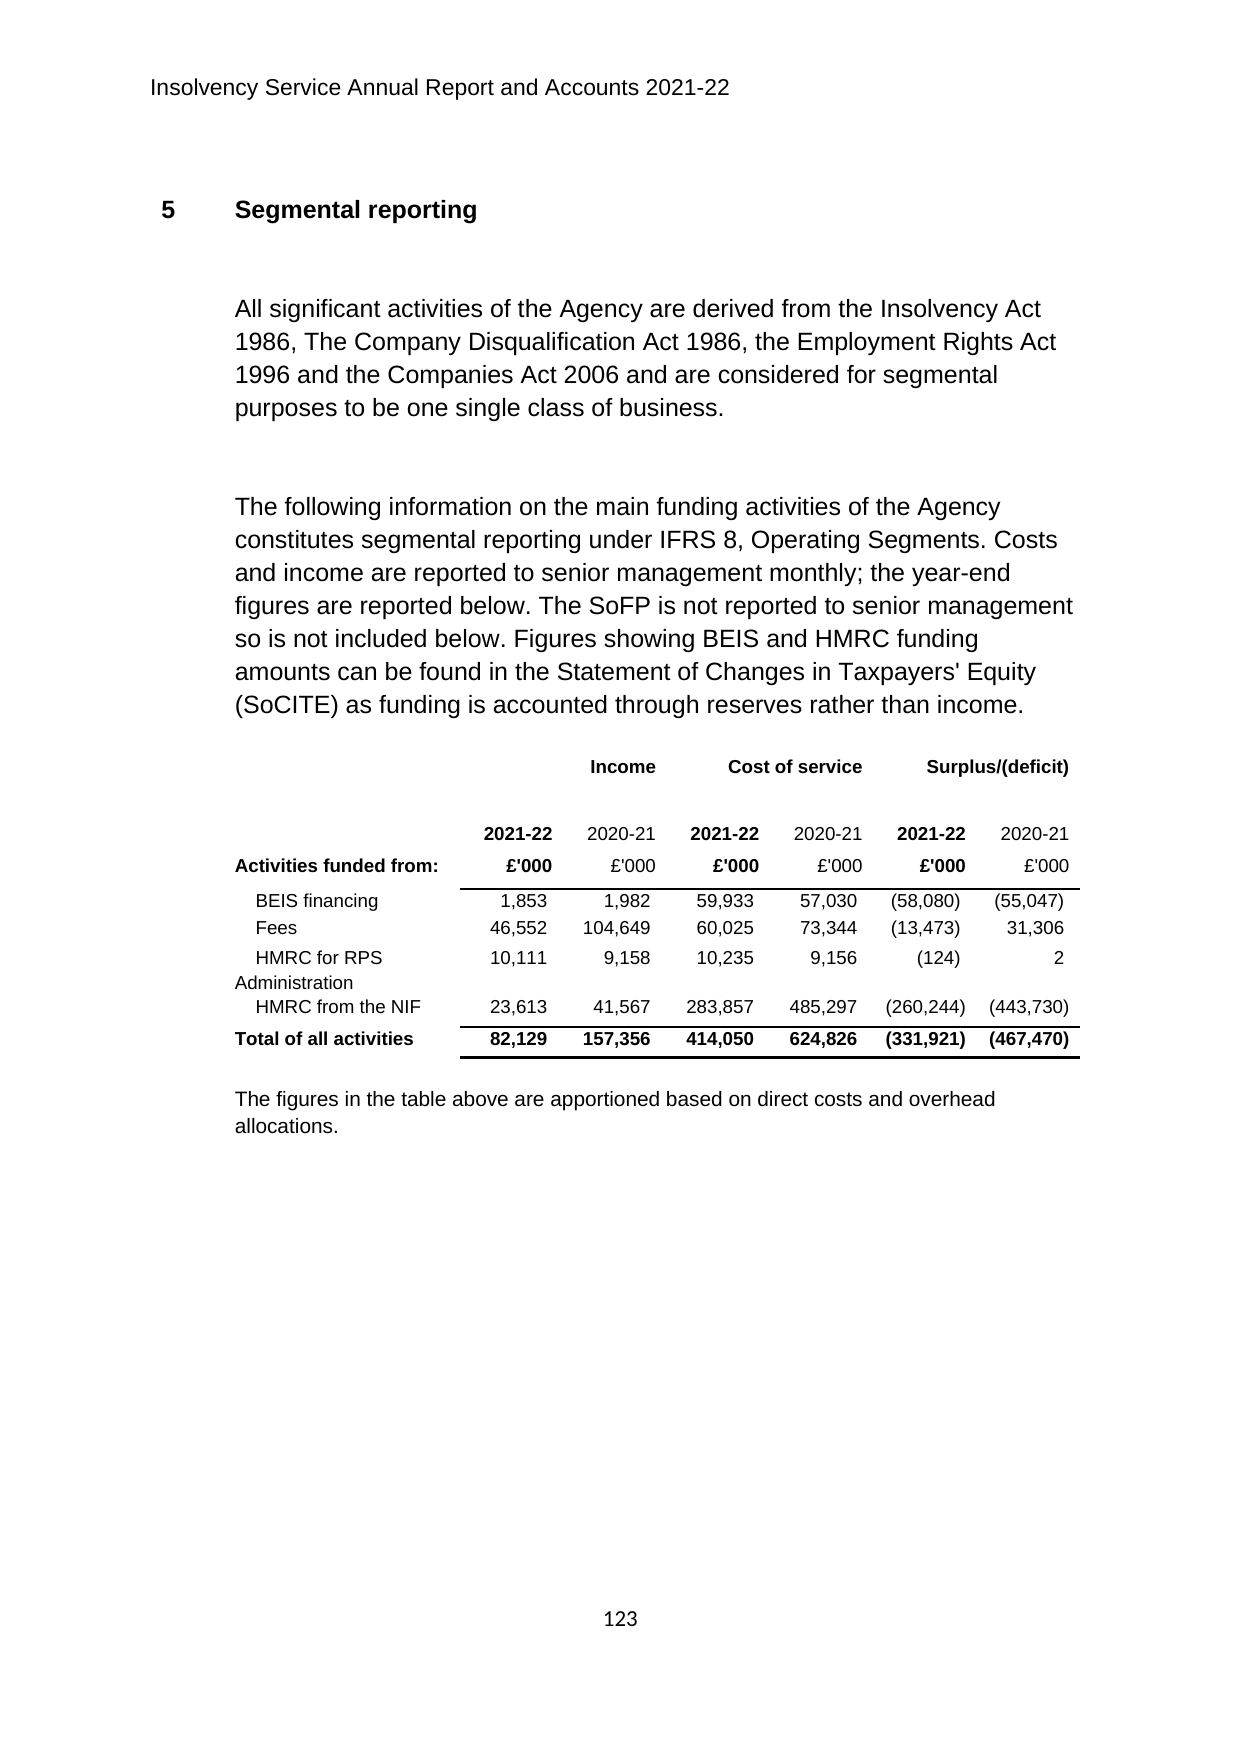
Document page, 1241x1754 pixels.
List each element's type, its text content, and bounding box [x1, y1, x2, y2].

table_cell [223, 1056, 344, 1086]
table_cell [344, 723, 460, 756]
table_cell (124) [874, 947, 977, 996]
table_cell 59,933 [667, 890, 770, 917]
table_cell 31,306 [977, 917, 1080, 947]
table_cell 104,649 [564, 917, 667, 947]
table_header 5 [150, 195, 223, 294]
table_cell [1080, 996, 1089, 1026]
table_cell BEIS financing [223, 888, 460, 917]
table_cell [150, 756, 223, 790]
table_cell £'000 [667, 855, 770, 887]
table_cell [460, 790, 563, 822]
table_cell [770, 790, 873, 822]
table_cell (260,244) [874, 996, 977, 1026]
table_cell Surplus/(deficit) [874, 756, 1080, 790]
table_cell £'000 [977, 855, 1080, 887]
table_cell £'000 [460, 855, 563, 887]
table_cell 57,030 [770, 890, 873, 917]
table_cell Cost of service [667, 756, 873, 790]
table_cell [223, 723, 344, 756]
table_cell [874, 790, 977, 822]
table_cell 485,297 [770, 996, 873, 1026]
table_cell [977, 723, 1080, 756]
table_cell 2021-22 [460, 823, 563, 855]
table_cell £'000 [874, 855, 977, 887]
table_cell [1080, 1086, 1089, 1141]
table_cell 23,613 [460, 996, 563, 1026]
table_cell Income [460, 756, 667, 790]
table_cell HMRC for RPS Administration [223, 947, 460, 996]
table_cell (331,921) [874, 1028, 977, 1056]
table_cell £'000 [564, 855, 667, 887]
table_cell 2020-21 [977, 823, 1080, 855]
table_cell 46,552 [460, 917, 563, 947]
table_cell (58,080) [874, 890, 977, 917]
table_cell (13,473) [874, 917, 977, 947]
table_header Segmental reporting [223, 195, 1089, 294]
table_cell 414,050 [667, 1028, 770, 1056]
table_cell [223, 790, 460, 822]
table_cell 2 [977, 947, 1080, 996]
table_cell [1080, 1026, 1089, 1056]
table_cell 60,025 [667, 917, 770, 947]
table_cell 2021-22 [874, 823, 977, 855]
table_cell [150, 823, 223, 855]
table_cell 41,567 [564, 996, 667, 1026]
table_cell [1080, 917, 1089, 947]
table_cell [460, 1059, 563, 1086]
table_cell [667, 1059, 770, 1086]
table_cell [223, 823, 460, 855]
table_cell [667, 723, 770, 756]
table_cell [150, 1086, 223, 1141]
table_cell [874, 723, 977, 756]
table_cell (467,470) [977, 1028, 1080, 1056]
table_cell HMRC from the NIF [223, 996, 460, 1026]
table_cell [150, 723, 223, 756]
table_cell [1080, 823, 1089, 855]
table_cell 9,158 [564, 947, 667, 996]
table_cell 1,982 [564, 890, 667, 917]
table_cell [977, 1059, 1080, 1086]
table_cell [1080, 947, 1089, 996]
table_cell [150, 855, 223, 887]
table_cell [150, 294, 223, 492]
table_cell [667, 790, 770, 822]
table_cell 82,129 [460, 1028, 563, 1056]
table_cell 283,857 [667, 996, 770, 1026]
table_cell [150, 996, 223, 1026]
table_cell [564, 723, 667, 756]
table_cell The figures in the table above are apportioned based on direct costs and overhead allocations. [223, 1086, 1080, 1141]
table_cell [150, 492, 223, 723]
table_cell (443,730) [977, 996, 1080, 1026]
table_cell [460, 723, 563, 756]
table_cell [1080, 855, 1089, 887]
table_cell [150, 888, 223, 917]
table_cell 2020-21 [564, 823, 667, 855]
table_cell [564, 790, 667, 822]
table_cell [1080, 888, 1089, 917]
table_cell Fees [223, 917, 460, 947]
table_cell Total of all activities [223, 1026, 460, 1056]
table_cell [770, 1059, 873, 1086]
table_cell [150, 1056, 223, 1086]
table_cell [150, 790, 223, 822]
table_cell [1080, 723, 1089, 756]
table_cell 73,344 [770, 917, 873, 947]
table_cell [150, 917, 223, 947]
table_cell [770, 723, 873, 756]
table_cell [223, 756, 460, 790]
table_cell Activities funded from: [223, 855, 460, 887]
table_cell The following information on the main funding activities of the Agency constitutes segmental reporting under IFRS 8, Operating Segments. Costs and income are reported to senior management monthly; the year-end figures are reported below. The SoFP is not reported to senior management so is not included below. Figures showing BEIS and HMRC funding amounts can be found in the Statement of Changes in Taxpayers' Equity (SoCITE) as funding is accounted through reserves rather than income. [223, 492, 1089, 723]
table_cell 624,826 [770, 1028, 873, 1056]
table_cell [1080, 1056, 1089, 1086]
table_cell [1080, 790, 1089, 822]
table_cell 10,111 [460, 947, 563, 996]
table_cell [977, 790, 1080, 822]
table_cell £'000 [770, 855, 873, 887]
table_cell 2020-21 [770, 823, 873, 855]
table_cell 9,156 [770, 947, 873, 996]
table_cell (55,047) [977, 890, 1080, 917]
table_cell 157,356 [564, 1028, 667, 1056]
table_cell [150, 1026, 223, 1056]
table_cell 1,853 [460, 890, 563, 917]
table_cell [1080, 756, 1089, 790]
table_cell [564, 1059, 667, 1086]
table_cell [150, 947, 223, 996]
table_cell All significant activities of the Agency are derived from the Insolvency Act 1986, The Company Disqualification Act 1986, the Employment Rights Act 1996 and the Companies Act 2006 and are considered for segmental purposes to be one single class of business. [223, 294, 1089, 492]
table_cell 2021-22 [667, 823, 770, 855]
table_cell [874, 1059, 977, 1086]
table_cell 10,235 [667, 947, 770, 996]
table_cell [344, 1056, 460, 1086]
